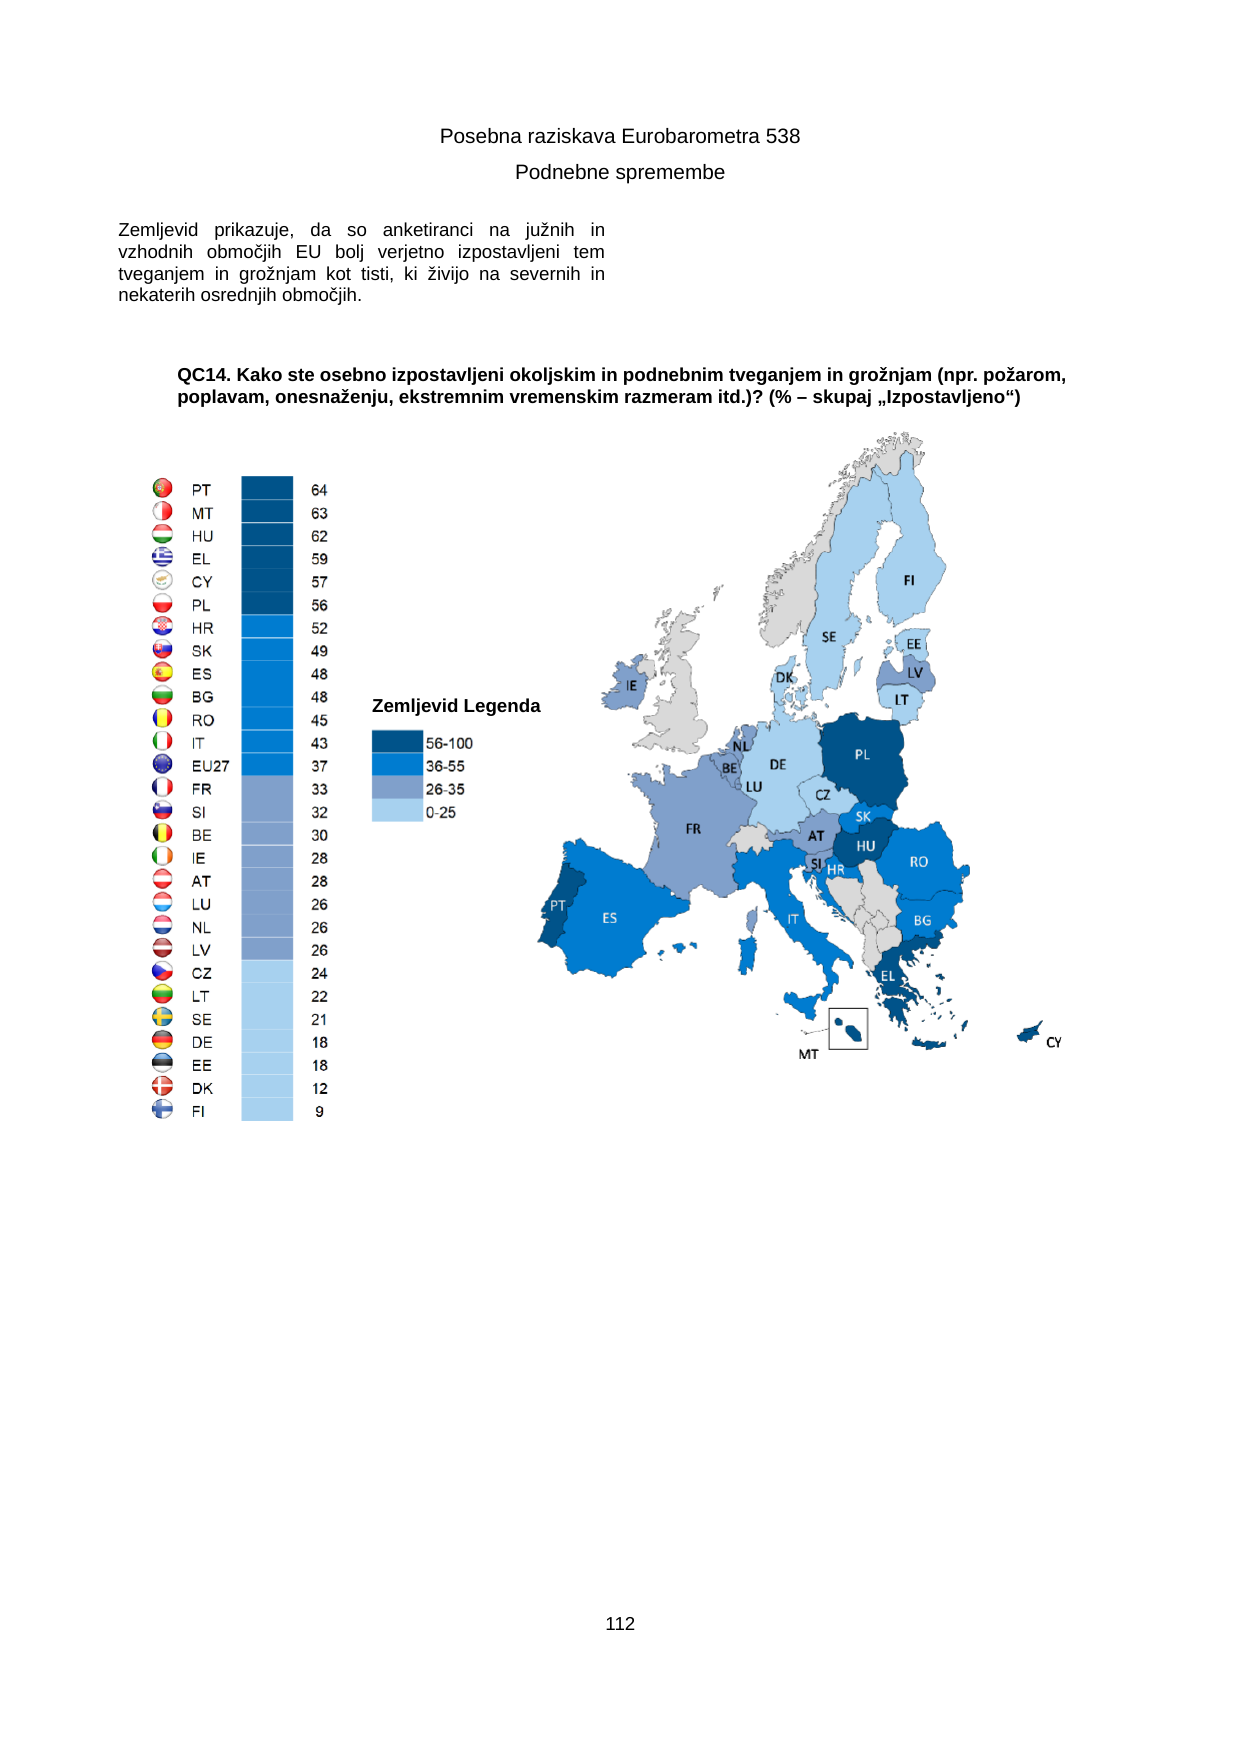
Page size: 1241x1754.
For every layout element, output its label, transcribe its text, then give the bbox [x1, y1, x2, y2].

text Zemljevid prikazuje, da so anketiranci na južnih in vzhodnih območjih EU bolj verjetno izpostavljeni tem tveganjem in grožnjam kot tisti, ki živijo na severnih in nekaterih osrednjih območjih. [118, 219, 605, 306]
picture [118, 427, 1066, 1129]
